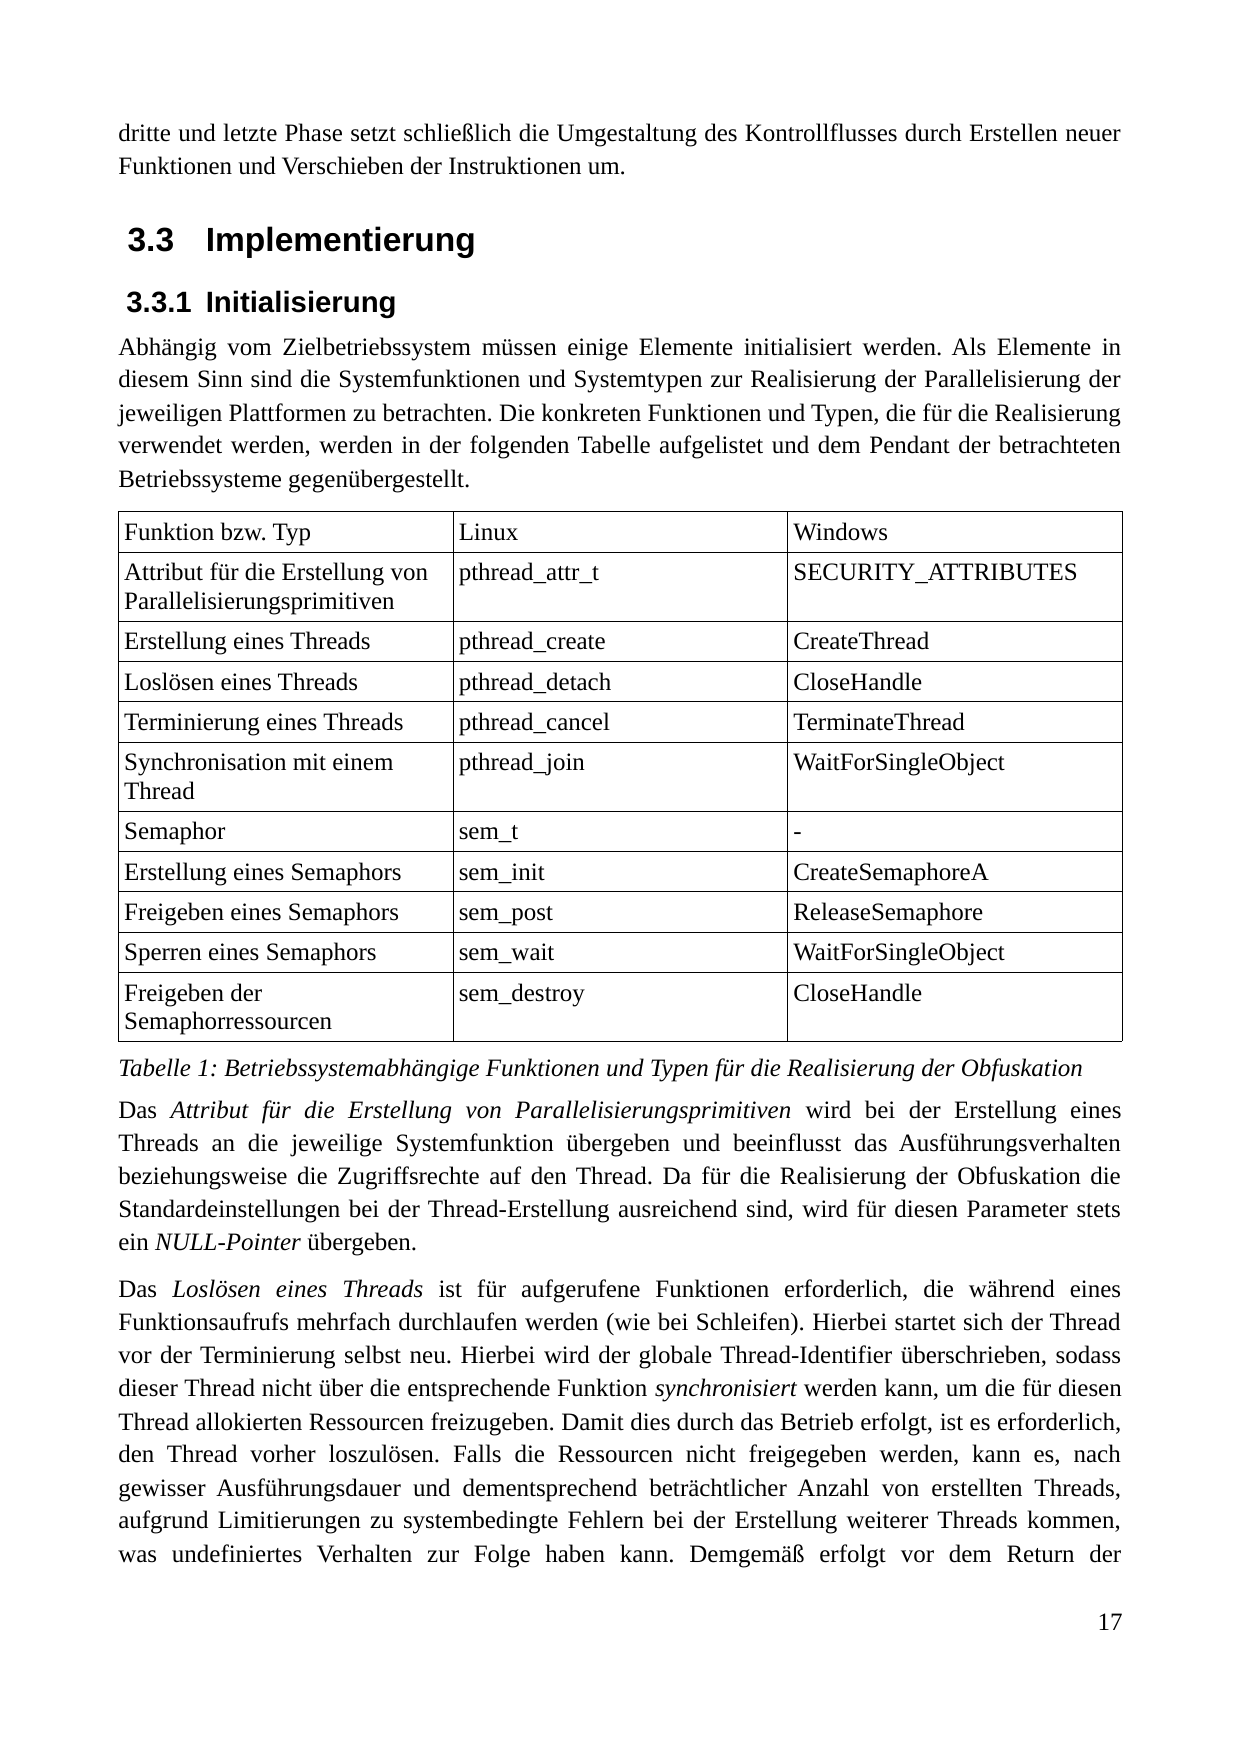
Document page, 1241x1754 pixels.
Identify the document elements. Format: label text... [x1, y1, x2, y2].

table_header Linux [454, 512, 787, 552]
text Abhängig vom Zielbetriebssystem müssen einige Elemente initialisiert werden. Als Elemente in diesem Sinn sind die Systemfunktionen und Systemtypen zur Realisierung der Parallelisierung der jeweiligen Plattformen zu betrachten. Die konkreten Funktionen und Typen, die für die Realisierung verwendet werden, werden in der folgenden Tabelle aufgelistet und dem Pendant der betrachteten Betriebssysteme gegenübergestellt. [118, 332, 1122, 492]
table_header Funktion bzw. Typ [119, 512, 453, 552]
table_cell sem_wait [454, 933, 787, 972]
table_cell Erstellung eines Threads [119, 622, 453, 661]
table_cell sem_destroy [454, 973, 787, 1041]
text dritte und letzte Phase setzt schließlich die Umgestaltung des Kontrollflusses durch Erstellen neuer Funktionen und Verschieben der Instruktionen um. [118, 118, 1122, 180]
table_cell sem_post [454, 892, 787, 932]
subtitle Initialisierung [118, 285, 1122, 319]
table_header Windows [788, 512, 1122, 552]
table_cell - [788, 812, 1122, 851]
table_cell Semaphor [119, 812, 453, 851]
table_cell WaitForSingleObject [788, 743, 1122, 811]
table_cell pthread_attr_t [454, 553, 787, 621]
table_cell sem_t [454, 812, 787, 851]
table_cell WaitForSingleObject [788, 933, 1122, 972]
table_cell Terminierung eines Threads [119, 702, 453, 742]
text Das Loslösen eines Threads ist für aufgerufene Funktionen erforderlich, die während eines Funktionsaufrufs mehrfach durchlaufen werden (wie bei Schleifen). Hierbei startet sich der Thread vor der Terminierung selbst neu. Hierbei wird der globale Thread-Identifier überschrieben, sodass dieser Thread nicht über die entsprechende Funktion synchronisiert werden kann, um die für diesen Thread allokierten Ressourcen freizugeben. Damit dies durch das Betrieb erfolgt, ist es erforderlich, den Thread vorher loszulösen. Falls die Ressourcen nicht freigegeben werden, kann es, nach gewisser Ausführungsdauer und dementsprechend beträchtlicher Anzahl von erstellten Threads, aufgrund Limitierungen zu systembedingte Fehlern bei der Erstellung weiterer Threads kommen, was undefiniertes Verhalten zur Folge haben kann. Demgemäß erfolgt vor dem Return der [118, 1274, 1122, 1567]
table_cell CreateThread [788, 622, 1122, 661]
table_cell Freigeben der Semaphorressourcen [119, 973, 453, 1041]
table_cell sem_init [454, 852, 787, 891]
table_cell ReleaseSemaphore [788, 892, 1122, 932]
table_cell SECURITY_ATTRIBUTES [788, 553, 1122, 621]
table_cell CloseHandle [788, 662, 1122, 701]
table_cell pthread_detach [454, 662, 787, 701]
table_cell pthread_join [454, 743, 787, 811]
table_cell CreateSemaphoreA [788, 852, 1122, 891]
table_cell CloseHandle [788, 973, 1122, 1041]
table_cell TerminateThread [788, 702, 1122, 742]
table_cell Loslösen eines Threads [119, 662, 453, 701]
text Das Attribut für die Erstellung von Parallelisierungsprimitiven wird bei der Erstellung eines Threads an die jeweilige Systemfunktion übergeben und beeinflusst das Ausführungsverhalten beziehungsweise die Zugriffsrechte auf den Thread. Da für die Realisierung der Obfuskation die Standardeinstellungen bei der Thread-Erstellung ausreichend sind, wird für diesen Parameter stets ein NULL-Pointer übergeben. [118, 1095, 1122, 1256]
table_cell Synchronisation mit einem Thread [119, 743, 453, 811]
table_cell Attribut für die Erstellung von Parallelisierungsprimitiven [119, 553, 453, 621]
table_cell pthread_cancel [454, 702, 787, 742]
table_cell Freigeben eines Semaphors [119, 892, 453, 932]
text Tabelle 1: Betriebssystemabhängige Funktionen und Typen für die Realisierung der Obfuskation [118, 1053, 1122, 1082]
table_cell Sperren eines Semaphors [119, 933, 453, 972]
subtitle Implementierung [118, 219, 1122, 258]
table_cell Erstellung eines Semaphors [119, 852, 453, 891]
table_cell pthread_create [454, 622, 787, 661]
